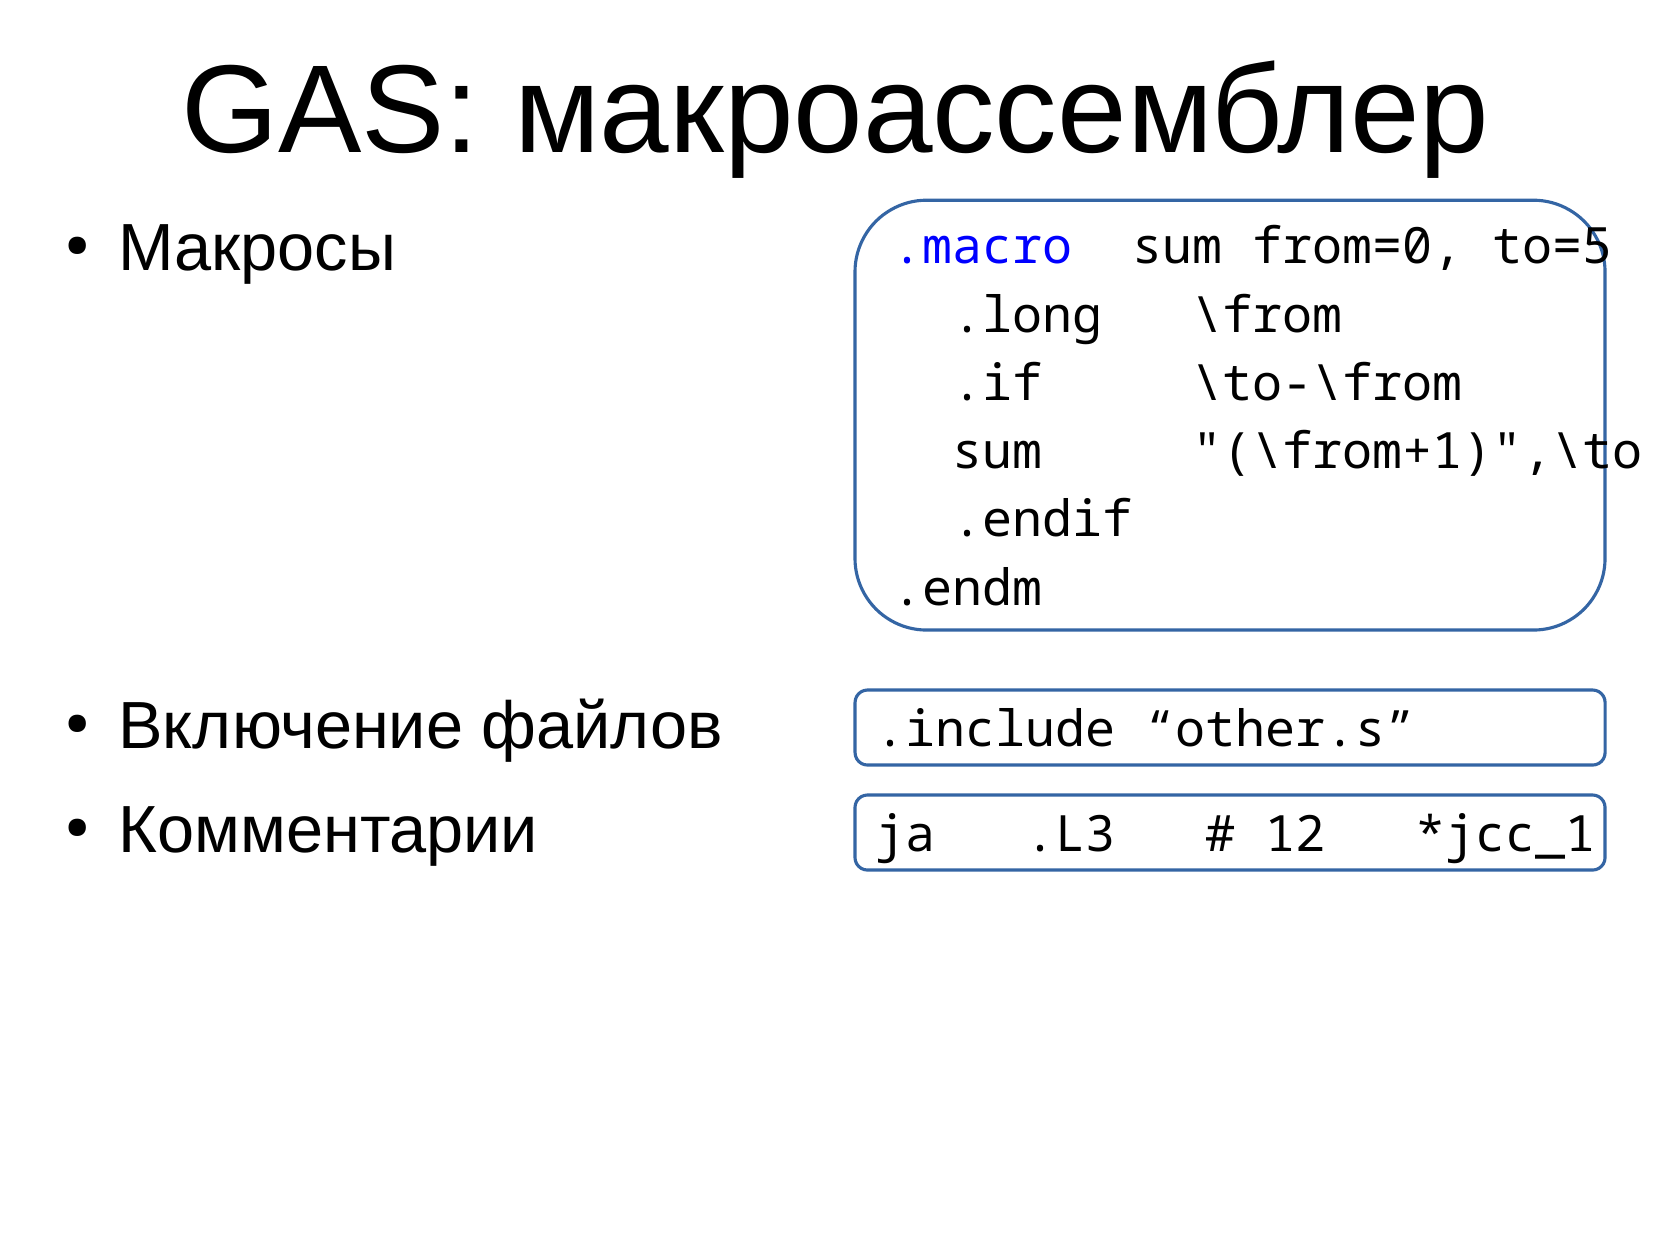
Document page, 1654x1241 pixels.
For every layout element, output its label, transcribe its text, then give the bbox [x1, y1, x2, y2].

list Макросы Включение файлов Комментарии [47, 209, 1536, 1040]
text_box ja .L3 # 12 *jcc_1 [855, 795, 1606, 871]
text_box .include “other.s” [855, 690, 1606, 766]
title GAS: макроассемблер [91, 13, 1580, 206]
text_box .macro sum from=0, to=5 .long \from .if \to-\from sum "(\from+1)",\to .endif .endm [855, 206, 1606, 631]
